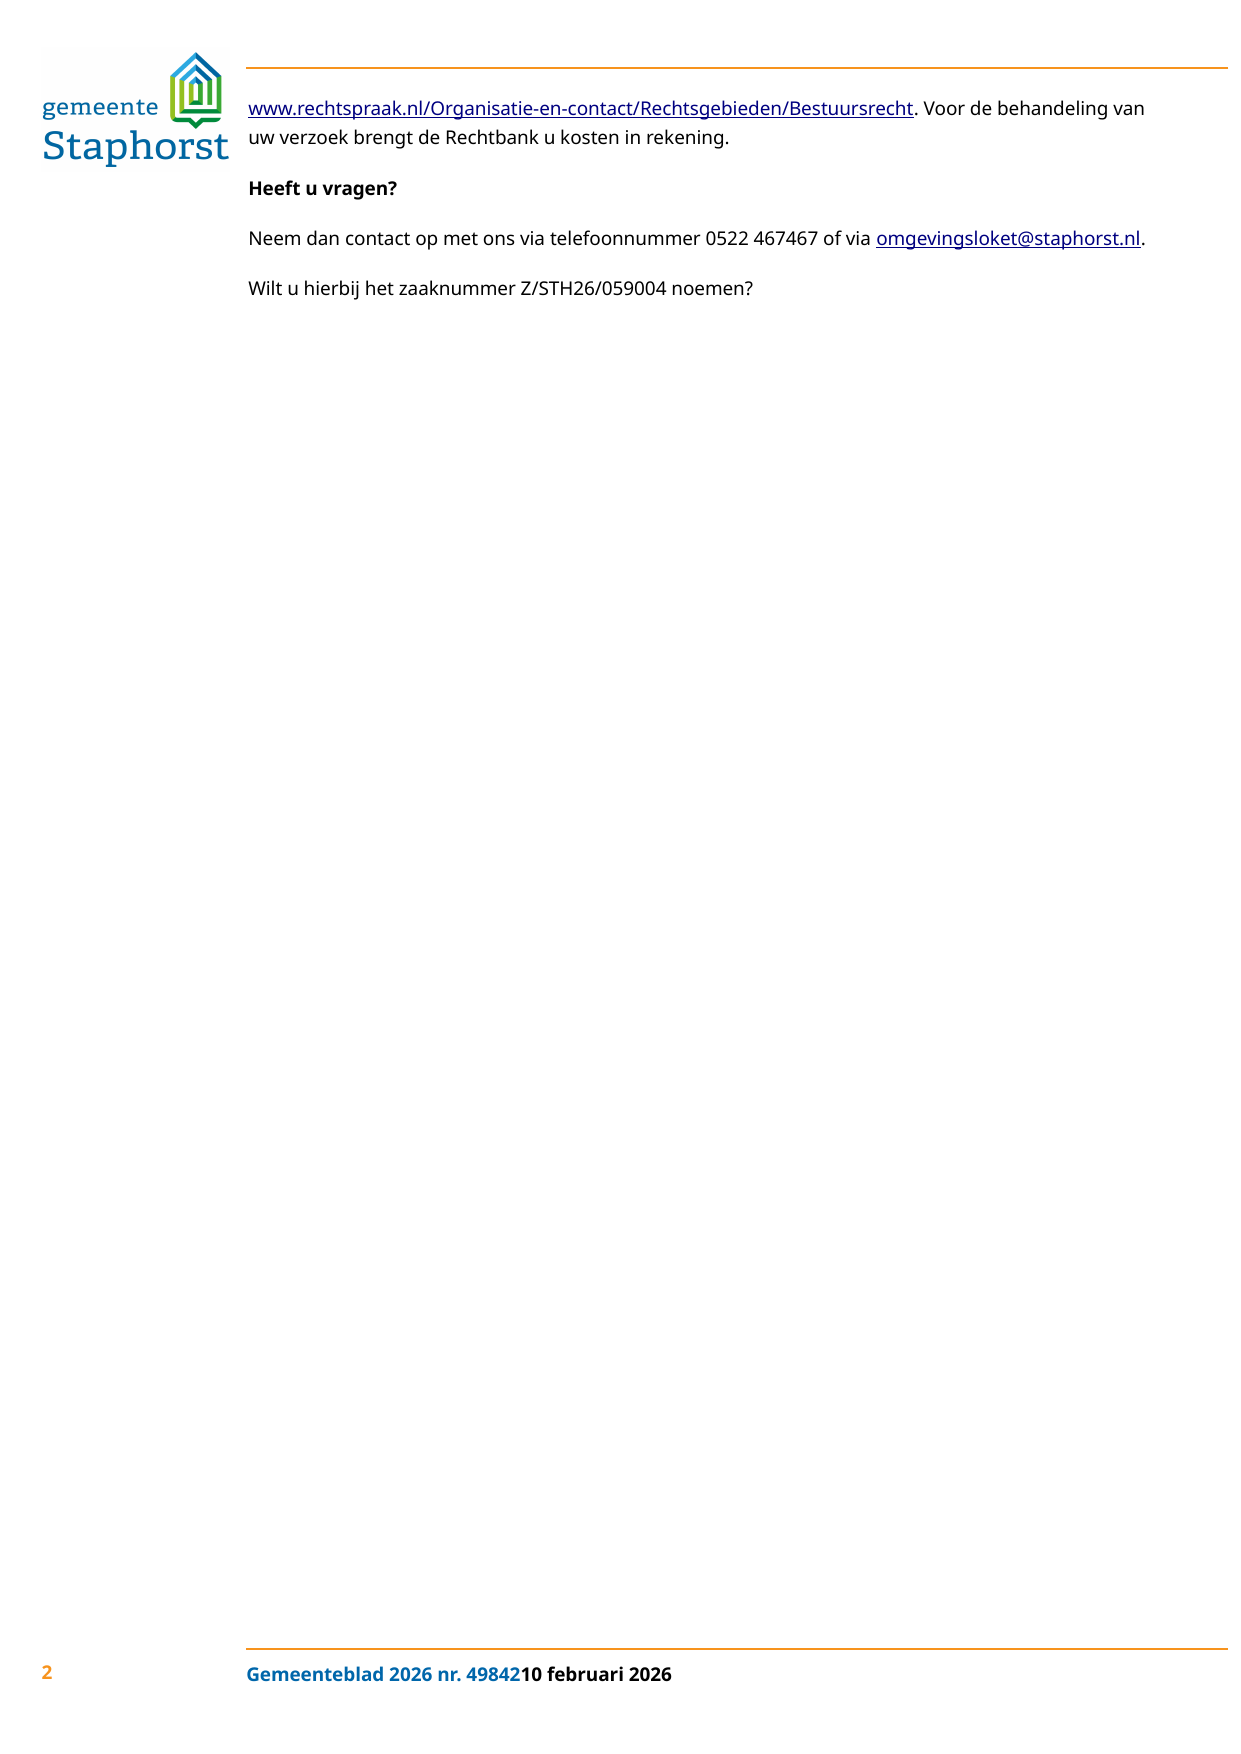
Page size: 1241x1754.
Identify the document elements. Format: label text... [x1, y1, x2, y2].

text www.rechtspraak.nl/Organisatie-en-contact/Rechtsgebieden/Bestuursrecht. Voor de behandeling van uw verzoek brengt de Rechtbank u kosten in rekening. [248, 95, 1152, 150]
text Wilt u hierbij het zaaknummer Z/STH26/059004 noemen? [248, 276, 1152, 301]
text Heeft u vragen? [248, 175, 1152, 201]
text Neem dan contact op met ons via telefoonnummer 0522 467467 of via omgevingsloket@staphorst.nl. [248, 225, 1152, 251]
picture [41, 47, 231, 172]
